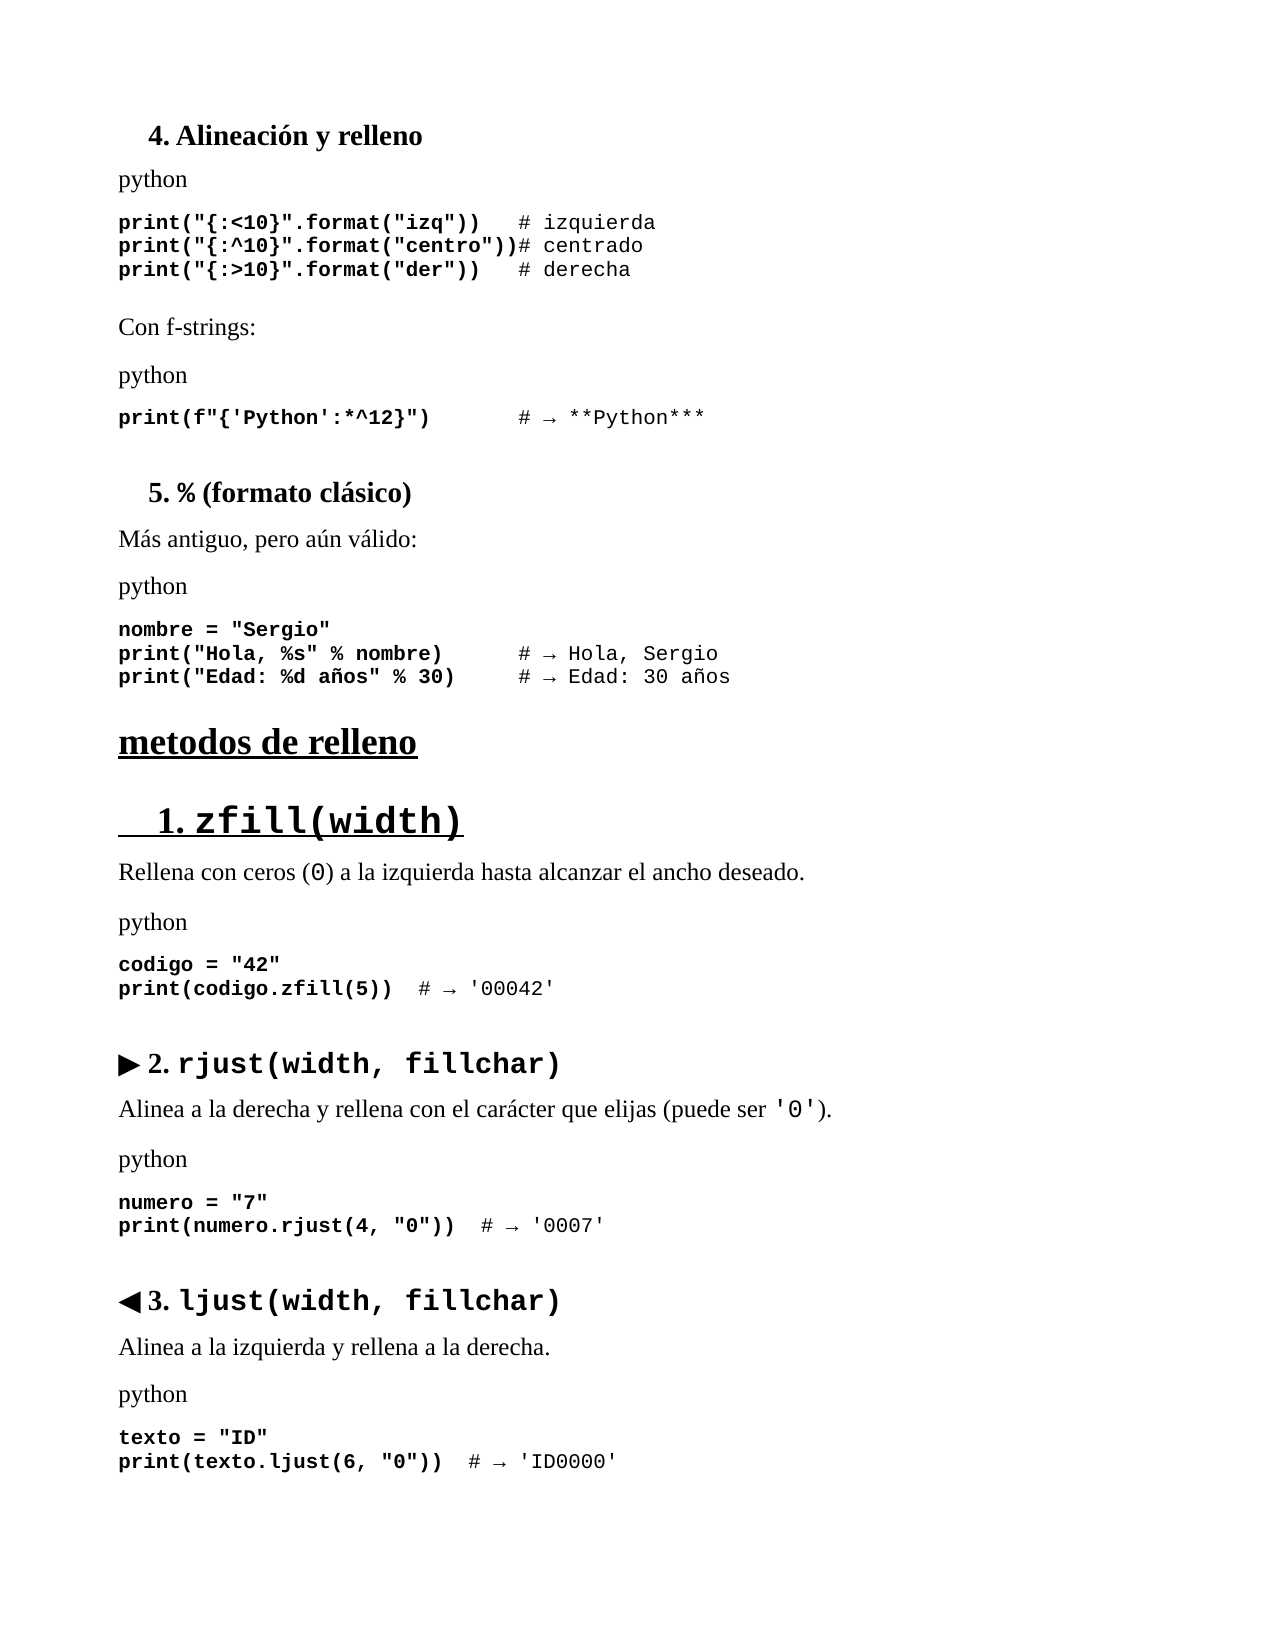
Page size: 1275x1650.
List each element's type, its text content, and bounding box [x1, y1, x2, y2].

text print("Hola, %s" % nombre) # → Hola, Sergio [118, 642, 1157, 666]
text nombre = "Sergio" [118, 619, 1157, 642]
text Rellena con ceros (0) a la izquierda hasta alcanzar el ancho deseado. [118, 857, 1157, 888]
text python [118, 1379, 1157, 1408]
text print("{:<10}".format("izq")) # izquierda [118, 212, 1157, 235]
subtitle 🧠 5. % (formato clásico) [118, 475, 1157, 511]
text Alinea a la izquierda y rellena a la derecha. [118, 1332, 1157, 1361]
text print("{:>10}".format("der")) # derecha [118, 259, 1157, 283]
text metodos de relleno [118, 719, 1157, 762]
text python [118, 164, 1157, 193]
subtitle 🧮 4. Alineación y relleno [118, 118, 1157, 152]
text print(codigo.zfill(5)) # → '00042' [118, 978, 1157, 1002]
text python [118, 360, 1157, 388]
text python [118, 571, 1157, 600]
text print(texto.ljust(6, "0")) # → 'ID0000' [118, 1451, 1157, 1474]
subtitle ▶️ 2. rjust(width, fillchar) [118, 1046, 1157, 1082]
text python [118, 907, 1157, 936]
text Alinea a la derecha y rellena con el carácter que elijas (puede ser '0'). [118, 1094, 1157, 1125]
text Más antiguo, pero aún válido: [118, 524, 1157, 552]
text texto = "ID" [118, 1427, 1157, 1451]
subtitle 🔢 1. zfill(width) [118, 798, 1157, 844]
text print("{:^10}".format("centro"))# centrado [118, 235, 1157, 259]
text numero = "7" [118, 1192, 1157, 1216]
text python [118, 1144, 1157, 1173]
text codigo = "42" [118, 954, 1157, 978]
text Con f-strings: [118, 312, 1157, 341]
text print(f"{'Python':*^12}") # → **Python*** [118, 407, 1157, 431]
subtitle ◀️ 3. ljust(width, fillchar) [118, 1283, 1157, 1319]
text print(numero.rjust(4, "0")) # → '0007' [118, 1216, 1157, 1239]
text print("Edad: %d años" % 30) # → Edad: 30 años [118, 666, 1157, 690]
